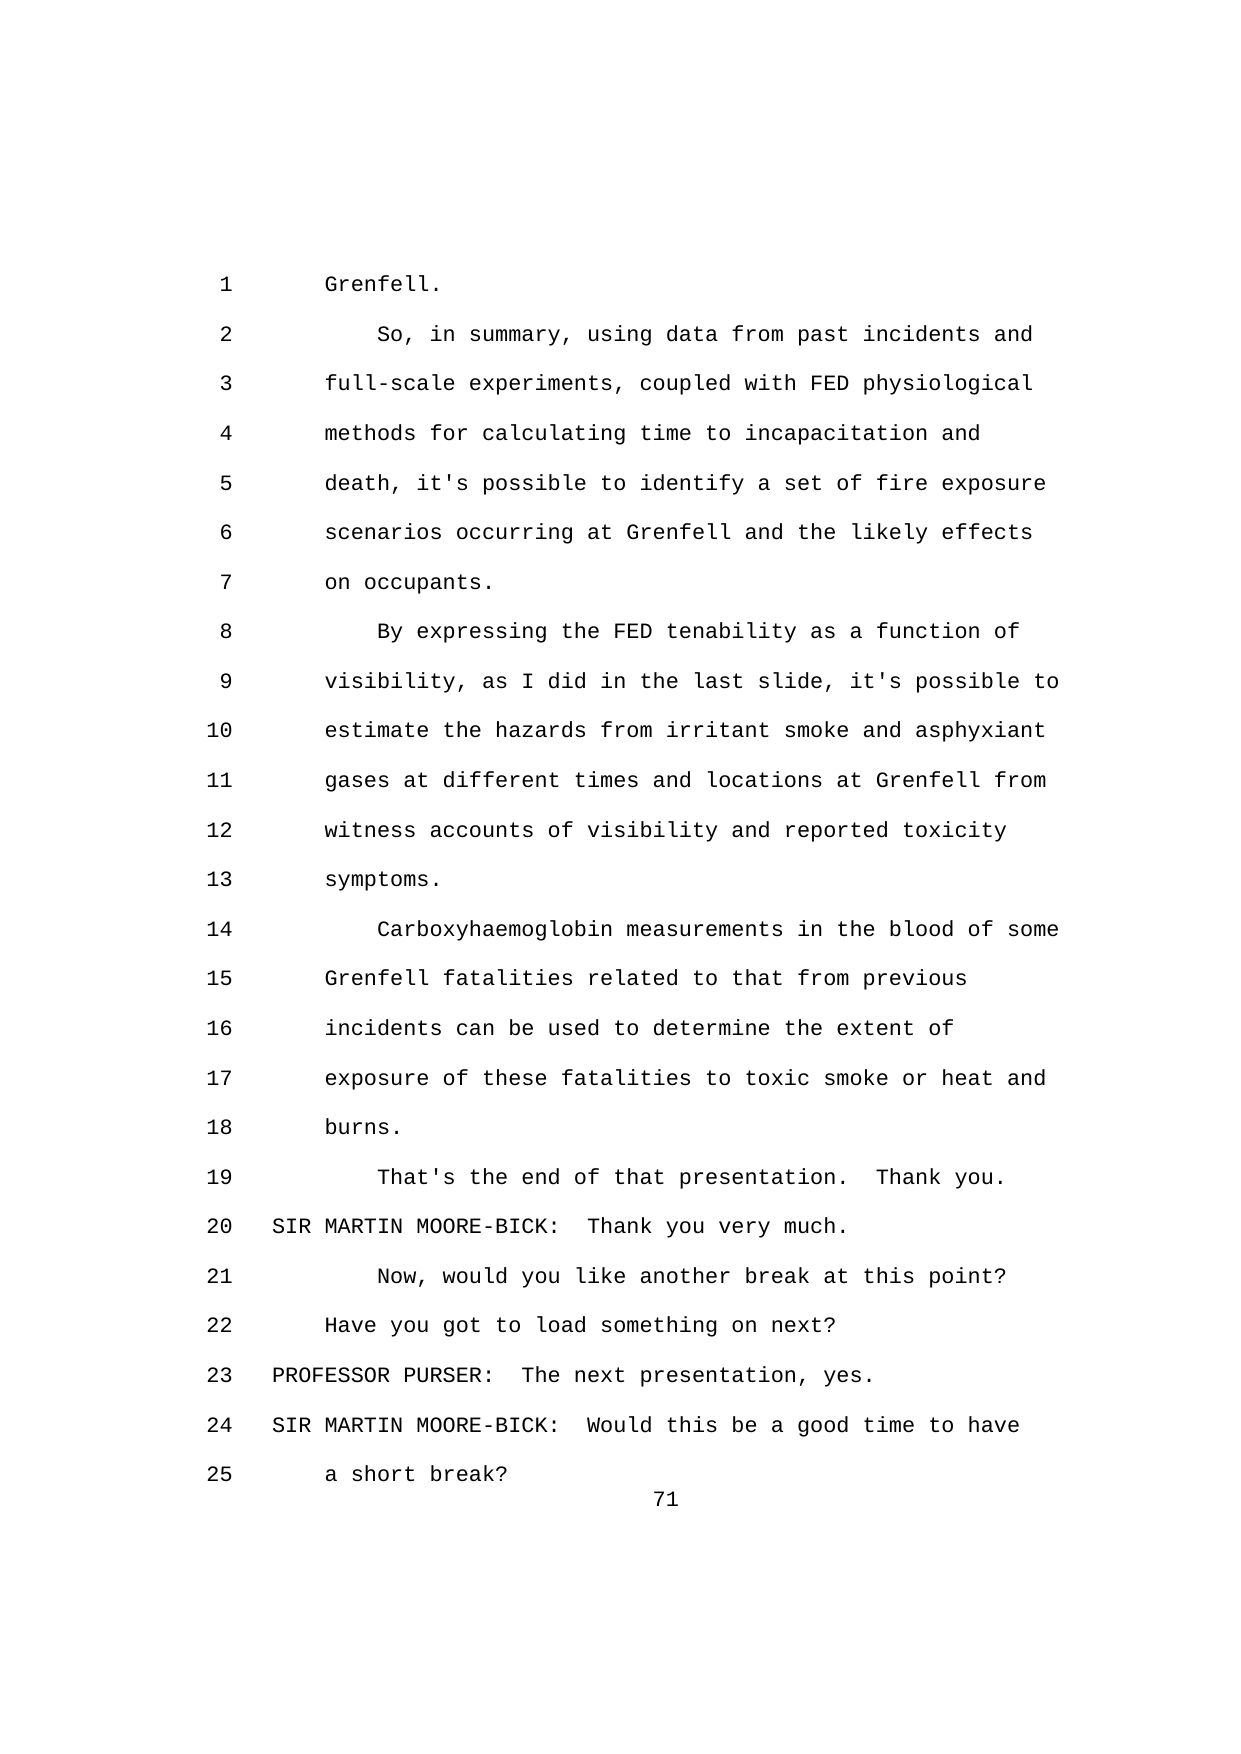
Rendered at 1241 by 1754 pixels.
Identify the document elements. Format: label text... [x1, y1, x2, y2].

text 25 a short break? [75, 1463, 1165, 1488]
text 1 Grenfell. [75, 273, 1165, 298]
text 21 Now, would you like another break at this point? [75, 1265, 1165, 1290]
text 3 full-scale experiments, coupled with FED physiological [75, 372, 1165, 397]
text 9 visibility, as I did in the last slide, it's possible to [75, 670, 1165, 695]
text 5 death, it's possible to identify a set of fire exposure [75, 472, 1165, 496]
text 23 PROFESSOR PURSER: The next presentation, yes. [75, 1364, 1165, 1389]
text 18 burns. [75, 1116, 1165, 1141]
text 13 symptoms. [75, 868, 1165, 893]
text 24 SIR MARTIN MOORE-BICK: Would this be a good time to have [75, 1414, 1165, 1438]
text 20 SIR MARTIN MOORE-BICK: Thank you very much. [75, 1215, 1165, 1240]
text 10 estimate the hazards from irritant smoke and asphyxiant [75, 719, 1165, 744]
text 71 [75, 1488, 1165, 1513]
text 2 So, in summary, using data from past incidents and [75, 323, 1165, 348]
text 15 Grenfell fatalities related to that from previous [75, 967, 1165, 992]
text 22 Have you got to load something on next? [75, 1314, 1165, 1339]
text 14 Carboxyhaemoglobin measurements in the blood of some [75, 918, 1165, 943]
text 11 gases at different times and locations at Grenfell from [75, 769, 1165, 794]
text 17 exposure of these fatalities to toxic smoke or heat and [75, 1067, 1165, 1091]
text 16 incidents can be used to determine the extent of [75, 1017, 1165, 1042]
text 12 witness accounts of visibility and reported toxicity [75, 819, 1165, 843]
text 19 That's the end of that presentation. Thank you. [75, 1166, 1165, 1191]
text 6 scenarios occurring at Grenfell and the likely effects [75, 521, 1165, 546]
text 4 methods for calculating time to incapacitation and [75, 422, 1165, 447]
text 8 By expressing the FED tenability as a function of [75, 620, 1165, 645]
text 7 on occupants. [75, 571, 1165, 596]
